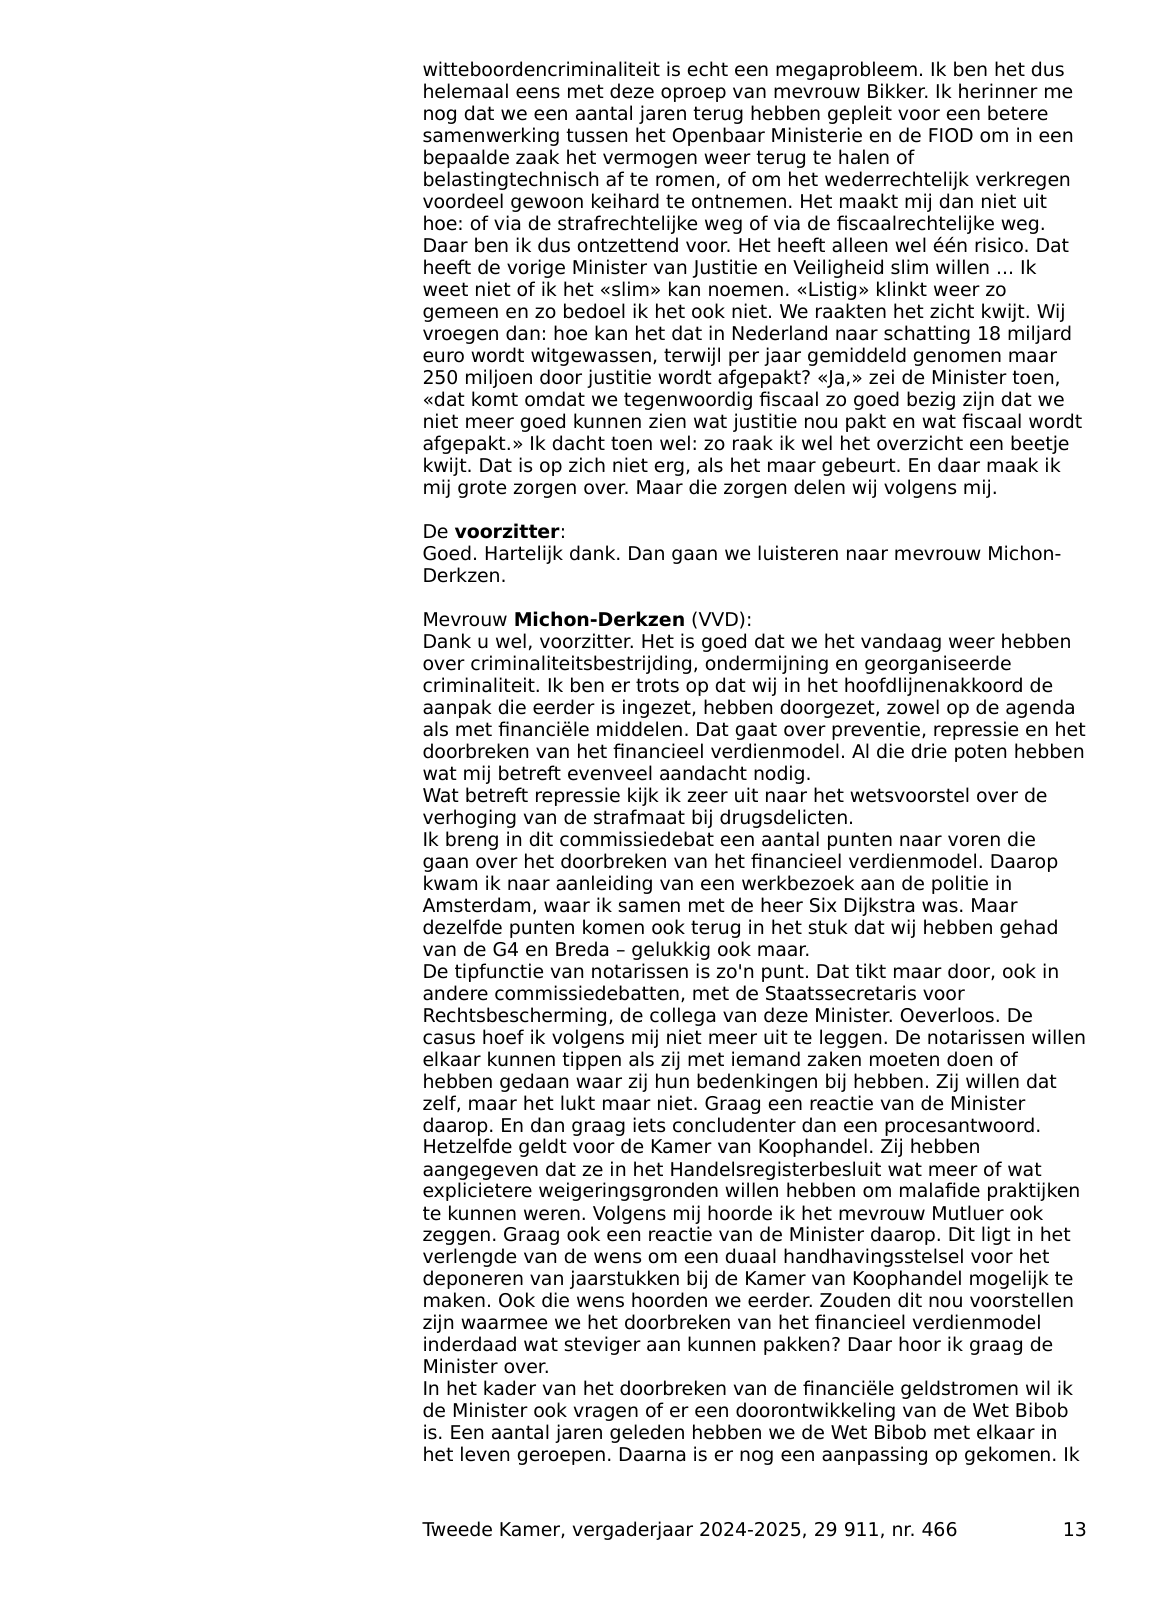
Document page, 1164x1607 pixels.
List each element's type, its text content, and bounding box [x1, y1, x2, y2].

text Ik breng in dit commissiedebat een aantal punten naar voren die gaan over het doorbreken van het financieel verdienmodel. Daarop kwam ik naar aanleiding van een werkbezoek aan de politie in Amsterdam, waar ik samen met de heer Six Dijkstra was. Maar dezelfde punten komen ook terug in het stuk dat wij hebben gehad van de G4 en Breda – gelukkig ook maar. [422, 829, 1087, 961]
text Wat betreft repressie kijk ik zeer uit naar het wetsvoorstel over de verhoging van de strafmaat bij drugsdelicten. [422, 785, 1087, 829]
text De tipfunctie van notarissen is zo'n punt. Dat tikt maar door, ook in andere commissiedebatten, met de Staatssecretaris voor Rechtsbescherming, de collega van deze Minister. Oeverloos. De casus hoef ik volgens mij niet meer uit te leggen. De notarissen willen elkaar kunnen tippen als zij met iemand zaken moeten doen of hebben gedaan waar zij hun bedenkingen bij hebben. Zij willen dat zelf, maar het lukt maar niet. Graag een reactie van de Minister daarop. En dan graag iets concludenter dan een procesantwoord. [422, 961, 1087, 1136]
text Mevrouw Michon-Derkzen (VVD): [422, 609, 1087, 631]
text In het kader van het doorbreken van de financiële geldstromen wil ik de Minister ook vragen of er een doorontwikkeling van de Wet Bibob is. Een aantal jaren geleden hebben we de Wet Bibob met elkaar in het leven geroepen. Daarna is er nog een aanpassing op gekomen. Ik [422, 1378, 1087, 1466]
text Dank u wel, voorzitter. Het is goed dat we het vandaag weer hebben over criminaliteitsbestrijding, ondermijning en georganiseerde criminaliteit. Ik ben er trots op dat wij in het hoofdlijnenakkoord de aanpak die eerder is ingezet, hebben doorgezet, zowel op de agenda als met financiële middelen. Dat gaat over preventie, repressie en het doorbreken van het financieel verdienmodel. Al die drie poten hebben wat mij betreft evenveel aandacht nodig. [422, 631, 1087, 785]
text witteboordencriminaliteit is echt een megaprobleem. Ik ben het dus helemaal eens met deze oproep van mevrouw Bikker. Ik herinner me nog dat we een aantal jaren terug hebben gepleit voor een betere samenwerking tussen het Openbaar Ministerie en de FIOD om in een bepaalde zaak het vermogen weer terug te halen of belastingtechnisch af te romen, of om het wederrechtelijk verkregen voordeel gewoon keihard te ontnemen. Het maakt mij dan niet uit hoe: of via de strafrechtelijke weg of via de fiscaalrechtelijke weg. Daar ben ik dus ontzettend voor. Het heeft alleen wel één risico. Dat heeft de vorige Minister van Justitie en Veiligheid slim willen ... Ik weet niet of ik het «slim» kan noemen. «Listig» klinkt weer zo gemeen en zo bedoel ik het ook niet. We raakten het zicht kwijt. Wij vroegen dan: hoe kan het dat in Nederland naar schatting 18 miljard euro wordt witgewassen, terwijl per jaar gemiddeld genomen maar 250 miljoen door justitie wordt afgepakt? «Ja,» zei de Minister toen, «dat komt omdat we tegenwoordig fiscaal zo goed bezig zijn dat we niet meer goed kunnen zien wat justitie nou pakt en wat fiscaal wordt afgepakt.» Ik dacht toen wel: zo raak ik wel het overzicht een beetje kwijt. Dat is op zich niet erg, als het maar gebeurt. En daar maak ik mij grote zorgen over. Maar die zorgen delen wij volgens mij. [422, 59, 1087, 499]
text Goed. Hartelijk dank. Dan gaan we luisteren naar mevrouw Michon-Derkzen. [422, 543, 1087, 587]
text Hetzelfde geldt voor de Kamer van Koophandel. Zij hebben aangegeven dat ze in het Handelsregisterbesluit wat meer of wat explicietere weigeringsgronden willen hebben om malafide praktijken te kunnen weren. Volgens mij hoorde ik het mevrouw Mutluer ook zeggen. Graag ook een reactie van de Minister daarop. Dit ligt in het verlengde van de wens om een duaal handhavingsstelsel voor het deponeren van jaarstukken bij de Kamer van Koophandel mogelijk te maken. Ook die wens hoorden we eerder. Zouden dit nou voorstellen zijn waarmee we het doorbreken van het financieel verdienmodel inderdaad wat steviger aan kunnen pakken? Daar hoor ik graag de Minister over. [422, 1136, 1087, 1378]
text De voorzitter: [422, 521, 1087, 543]
